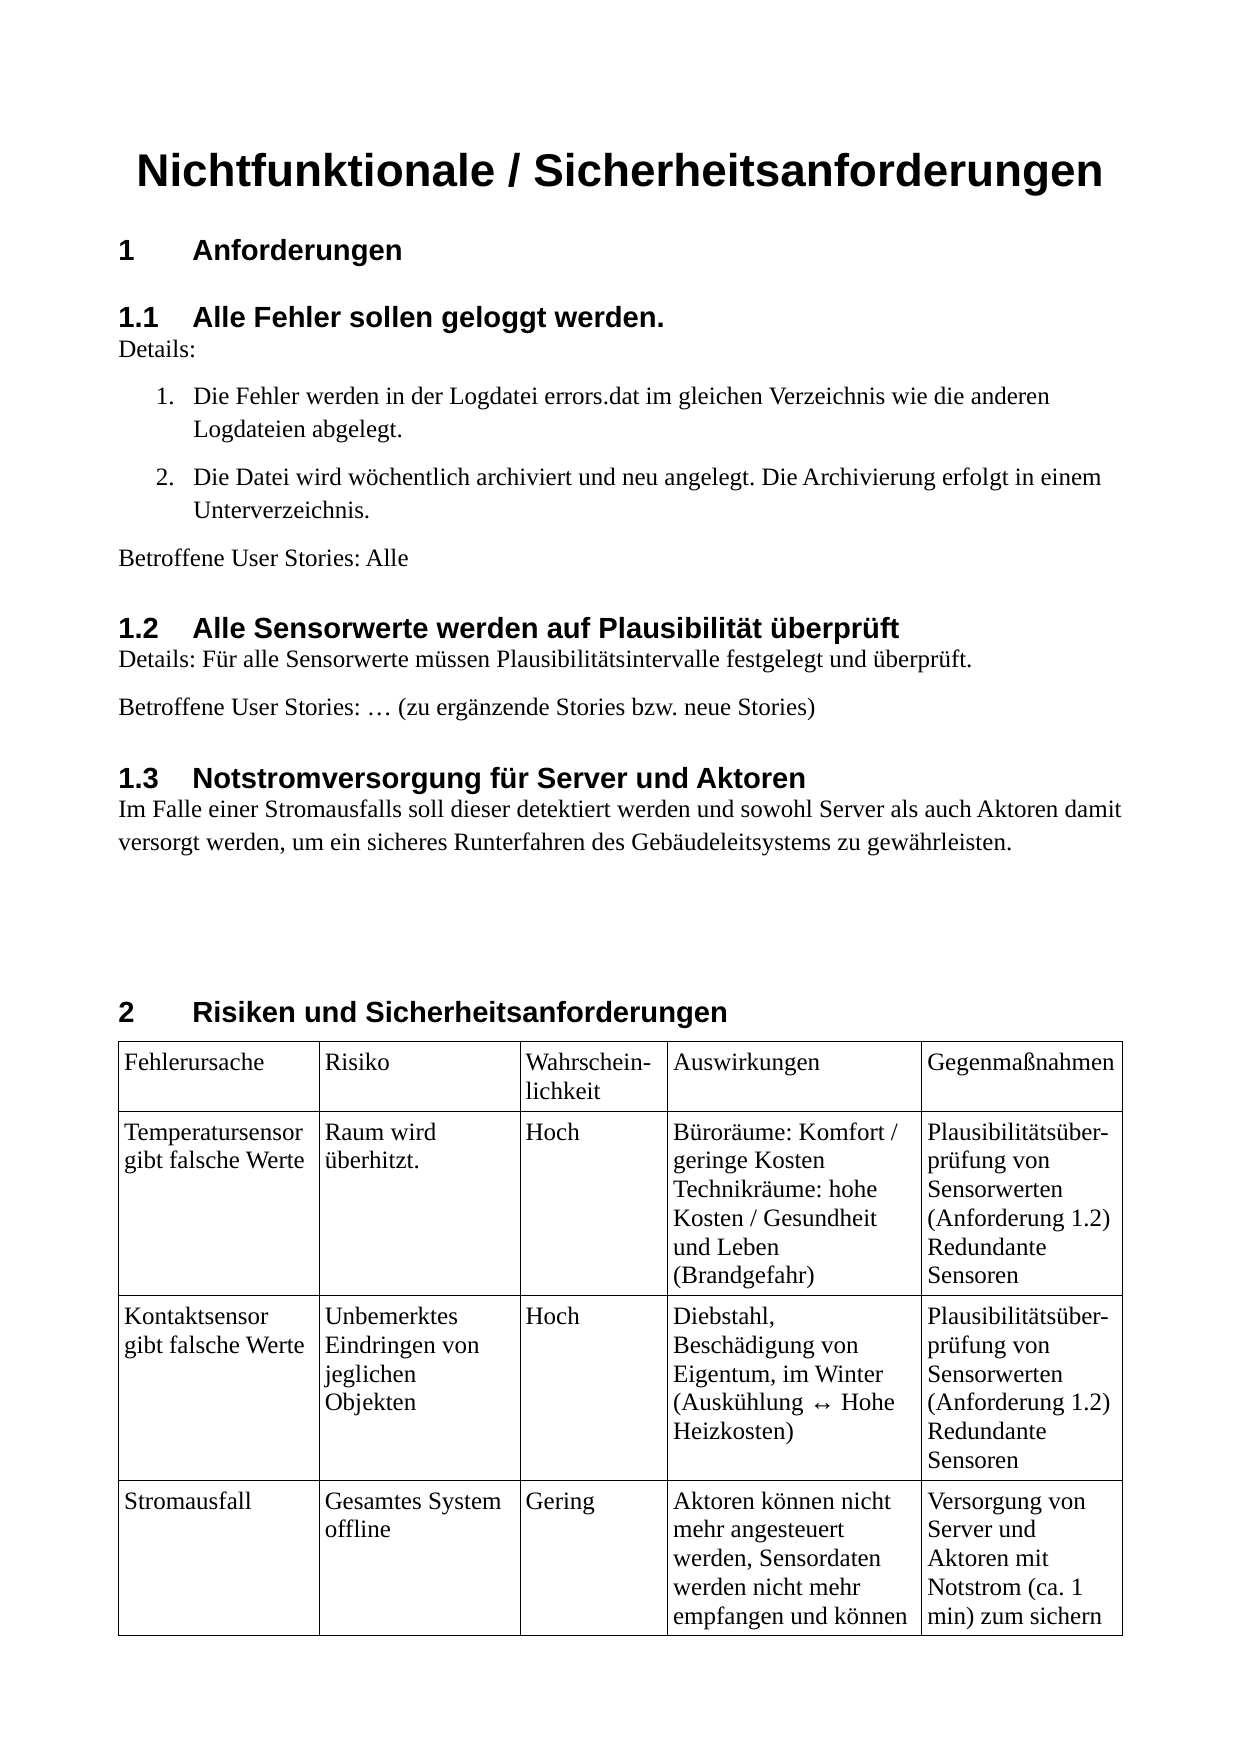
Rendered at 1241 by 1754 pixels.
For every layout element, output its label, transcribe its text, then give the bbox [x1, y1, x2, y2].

table_cell Büroräume: Komfort / geringe Kosten Technikräume: hohe Kosten / Gesundheit und Leben (Brandgefahr) [668, 1112, 921, 1295]
table_cell Gesamtes System offline [320, 1481, 520, 1635]
table_header Wahrschein-lichkeit [521, 1042, 667, 1111]
table_header Auswirkungen [668, 1042, 921, 1111]
text Details: Für alle Sensorwerte müssen Plausibilitätsintervalle festgelegt und überprüft. [118, 644, 1122, 673]
table_cell Plausibilitätsüber-prüfung von Sensorwerten (Anforderung 1.2) Redundante Sensoren [922, 1112, 1122, 1295]
subtitle Risiken und Sicherheitsanforderungen [118, 995, 1122, 1028]
table_header Gegenmaßnahmen [922, 1042, 1122, 1111]
table_cell Hoch [521, 1112, 667, 1295]
subtitle Notstromversorgung für Server und Aktoren [118, 761, 1122, 794]
list Die Fehler werden in der Logdatei errors.dat im gleichen Verzeichnis wie die anderen Logdateien abgelegt. [156, 381, 1122, 443]
table_cell Kontaktsensor gibt falsche Werte [119, 1296, 319, 1479]
table_cell Versorgung von Server und Aktoren mit Notstrom (ca. 1 min) zum sichern [922, 1481, 1122, 1635]
table_cell Temperatursensor gibt falsche Werte [119, 1112, 319, 1295]
table_cell Raum wird überhitzt. [320, 1112, 520, 1295]
list Die Datei wird wöchentlich archiviert und neu angelegt. Die Archivierung erfolgt in einem Unterverzeichnis. [156, 462, 1122, 524]
table_cell Stromausfall [119, 1481, 319, 1635]
table_cell Plausibilitätsüber-prüfung von Sensorwerten (Anforderung 1.2) Redundante Sensoren [922, 1296, 1122, 1479]
table_cell Hoch [521, 1296, 667, 1479]
text Im Falle einer Stromausfalls soll dieser detektiert werden und sowohl Server als auch Aktoren damit versorgt werden, um ein sicheres Runterfahren des Gebäudeleitsystems zu gewährleisten. [118, 794, 1122, 856]
table_cell Aktoren können nicht mehr angesteuert werden, Sensordaten werden nicht mehr empfangen und können [668, 1481, 921, 1635]
table_header Fehlerursache [119, 1042, 319, 1111]
subtitle Alle Sensorwerte werden auf Plausibilität überprüft [118, 611, 1122, 644]
table_cell Diebstahl, Beschädigung von Eigentum, im Winter (Auskühlung ↔ Hohe Heizkosten) [668, 1296, 921, 1479]
subtitle Alle Fehler sollen geloggt werden. [118, 300, 1122, 334]
text Betroffene User Stories: Alle [118, 543, 1122, 571]
table_cell Unbemerktes Eindringen von jeglichen Objekten [320, 1296, 520, 1479]
subtitle Anforderungen [118, 233, 1122, 267]
table_header Risiko [320, 1042, 520, 1111]
text Nichtfunktionale / Sicherheitsanforderungen [118, 143, 1122, 196]
text Betroffene User Stories: … (zu ergänzende Stories bzw. neue Stories) [118, 692, 1122, 721]
text Details: [118, 334, 1122, 362]
table_cell Gering [521, 1481, 667, 1635]
